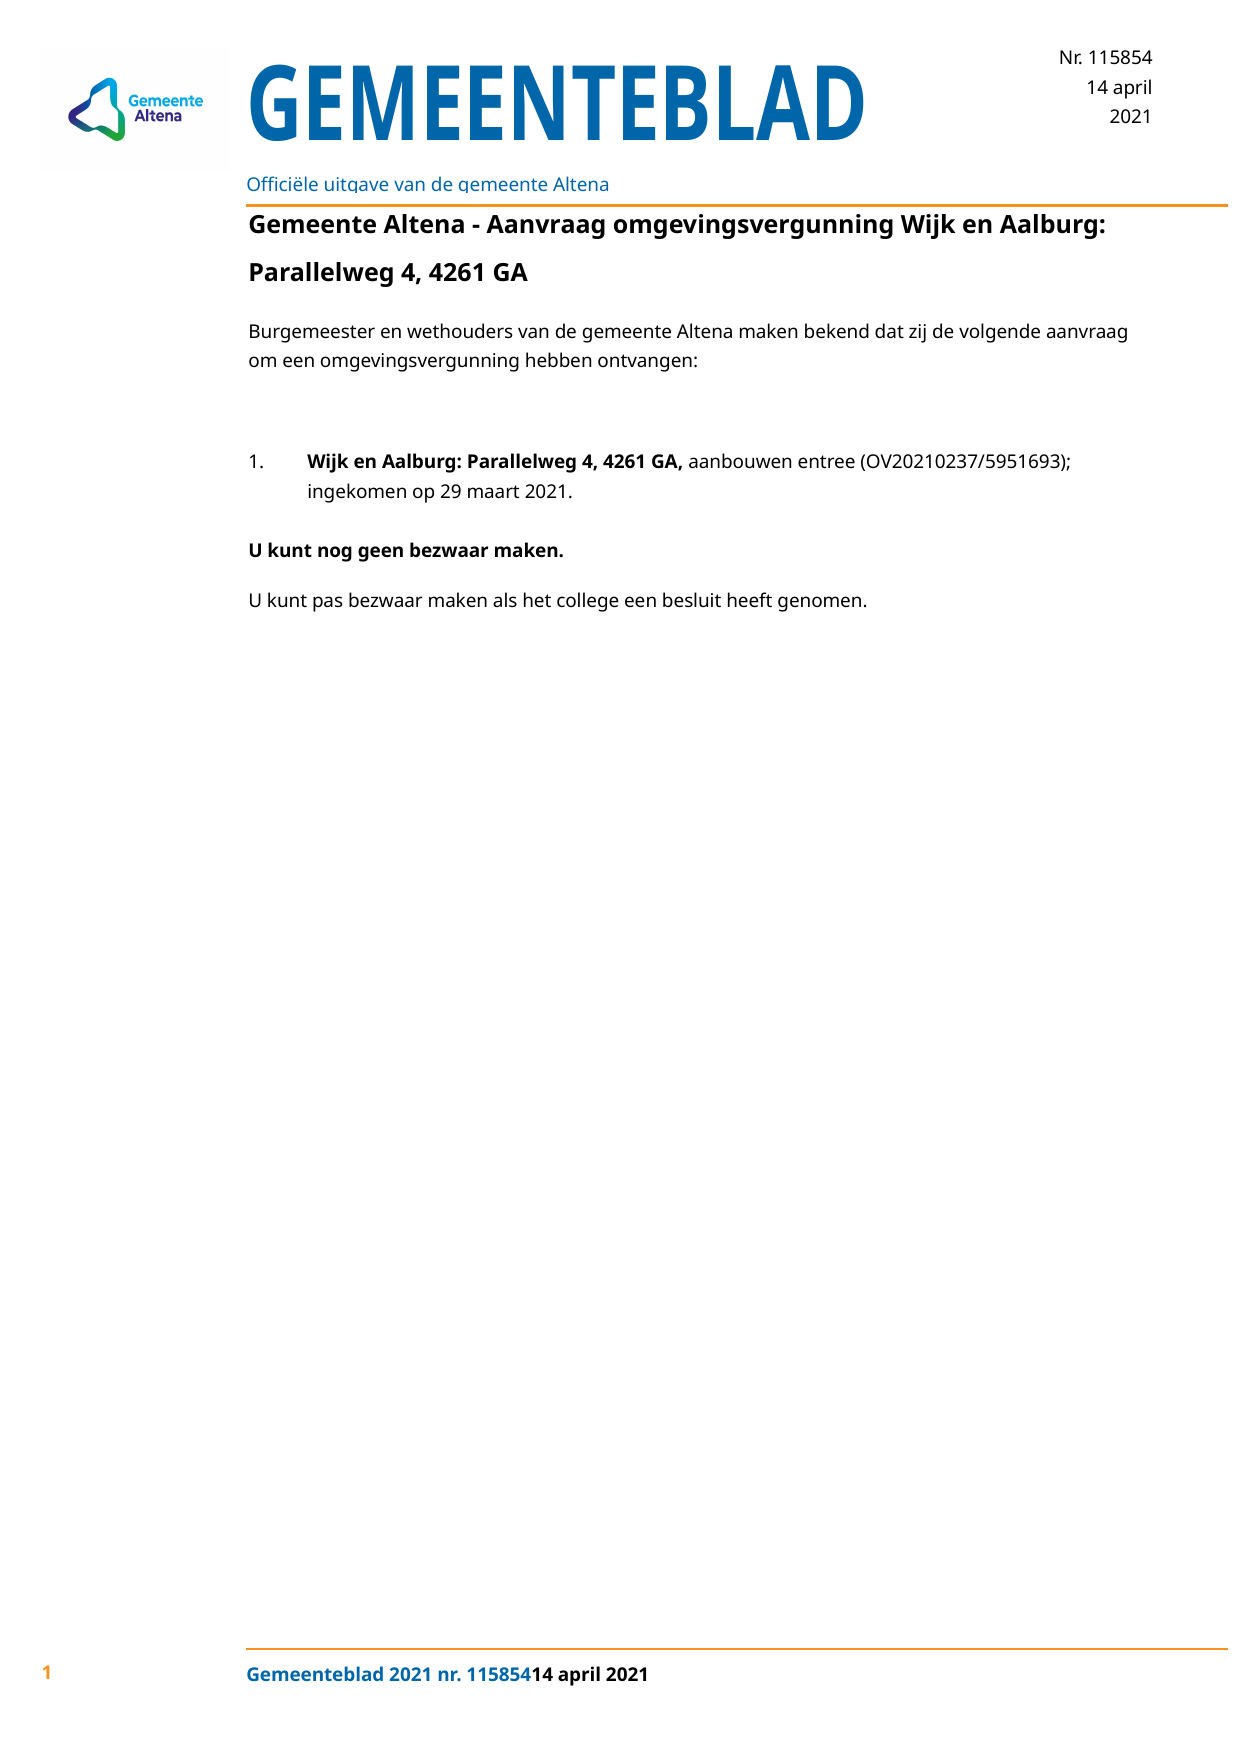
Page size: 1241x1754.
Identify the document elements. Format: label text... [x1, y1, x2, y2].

picture [41, 47, 231, 172]
list Wijk en Aalburg: Parallelweg 4, 4261 GA, aanbouwen entree (OV20210237/5951693); ingekomen op 29 maart 2021. [248, 448, 1152, 504]
text U kunt pas bezwaar maken als het college een besluit heeft genomen. [248, 587, 1152, 613]
text Gemeente Altena - Aanvraag omgevingsvergunning Wijk en Aalburg: Parallelweg 4, 4261 GA [248, 207, 1152, 288]
text U kunt nog geen bezwaar maken. [248, 537, 1152, 563]
text Burgemeester en wethouders van de gemeente Altena maken bekend dat zij de volgende aanvraag om een omgevingsvergunning hebben ontvangen: [248, 318, 1152, 373]
